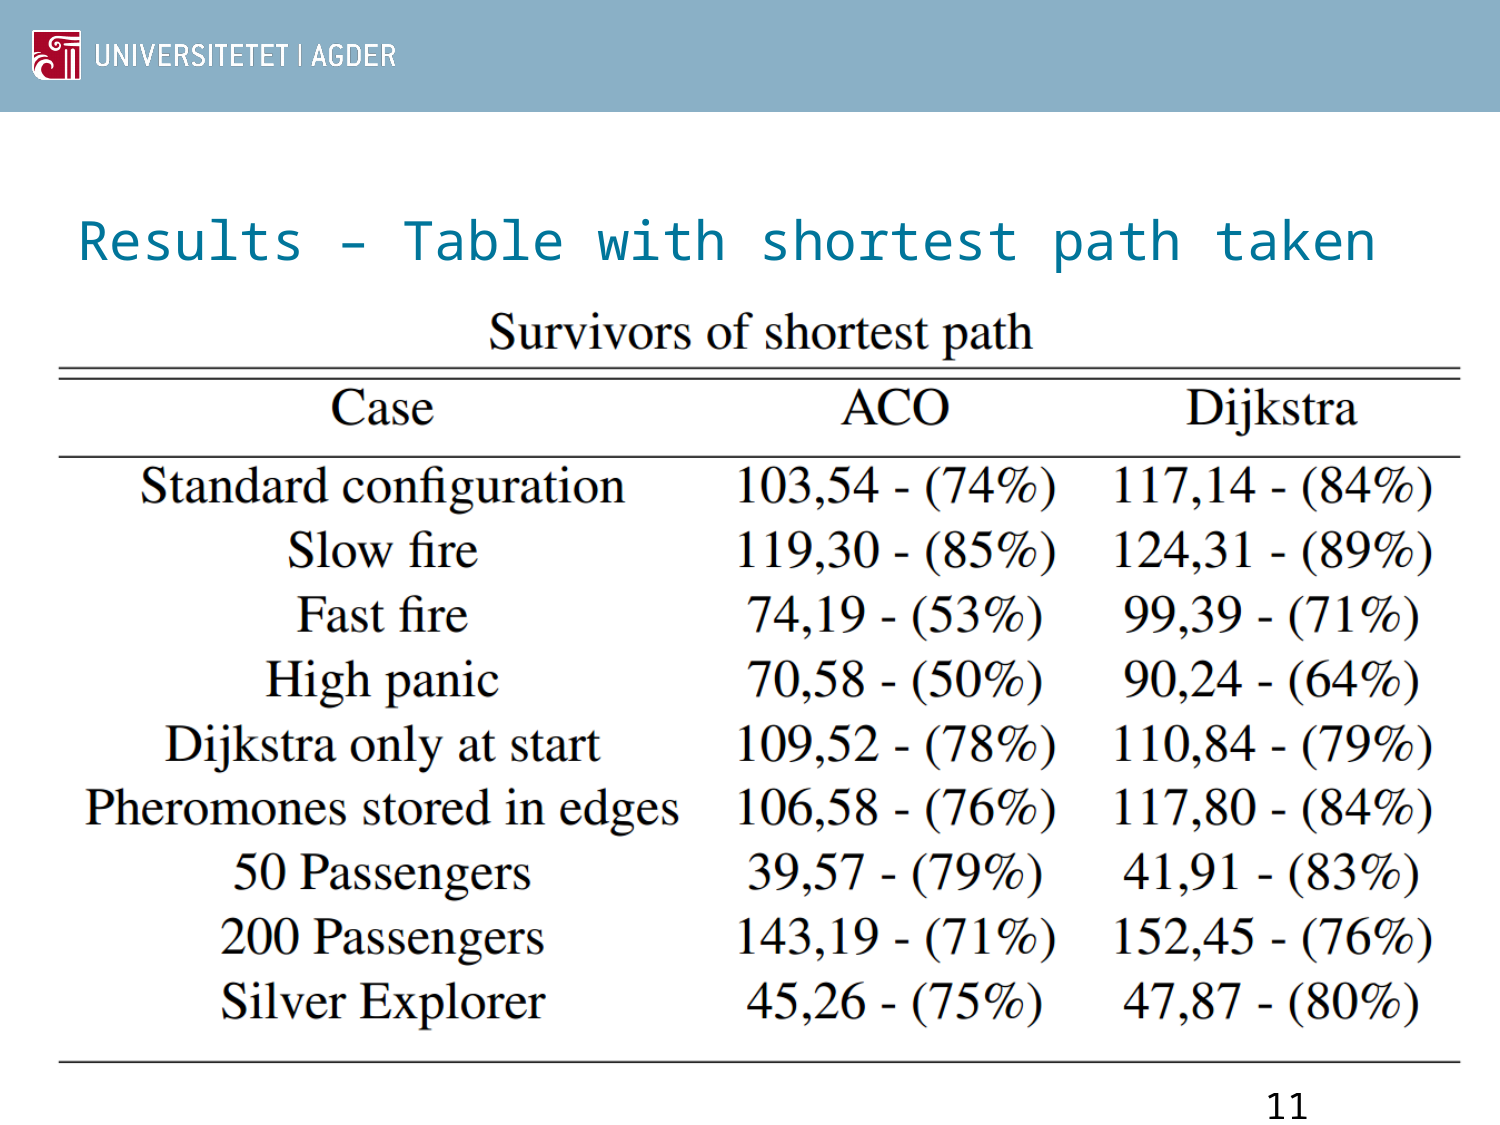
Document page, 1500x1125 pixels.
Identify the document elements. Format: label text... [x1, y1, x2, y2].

picture [11, 283, 1489, 1093]
picture [32, 30, 395, 80]
title Results – Table with shortest path taken [62, 75, 1462, 279]
